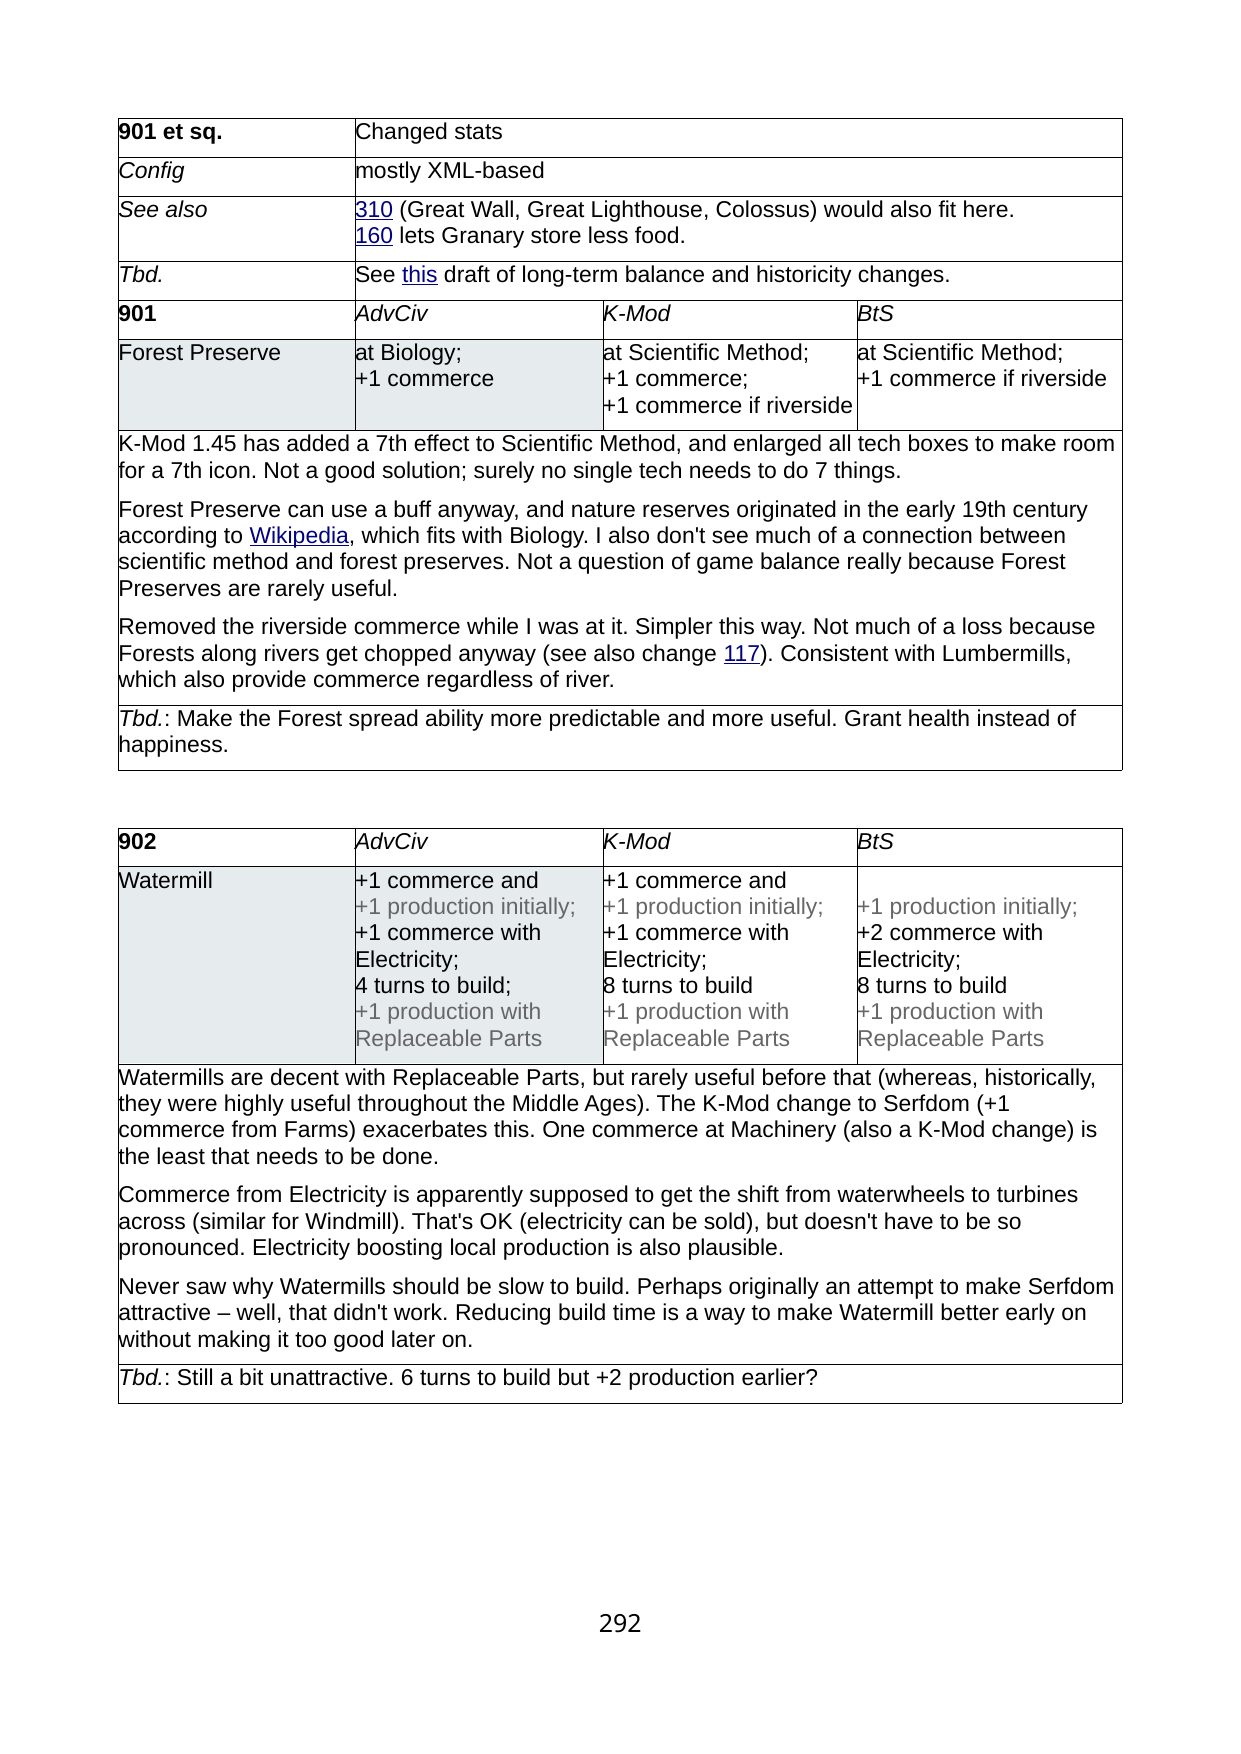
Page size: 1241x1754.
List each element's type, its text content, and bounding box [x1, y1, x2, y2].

table_cell +1 commerce and +1 production initially; +1 commerce with Electricity; 8 turns to build +1 production with Replaceable Parts [604, 867, 857, 1063]
table_cell Config [119, 158, 355, 196]
table_cell BtS [858, 301, 1122, 339]
table_cell See this draft of long-term balance and historicity changes. [356, 262, 1122, 300]
table_header 902 [119, 829, 355, 866]
table_cell Tbd.: Make the Forest spread ability more predictable and more useful. Grant health instead of happiness. [119, 706, 1122, 770]
table_header Changed stats [356, 119, 1122, 157]
table_cell +1 commerce and +1 production initially; +1 commerce with Electricity; 4 turns to build; +1 production with Replaceable Parts [356, 867, 603, 1063]
table_cell K-Mod [604, 301, 857, 339]
table_header BtS [858, 829, 1122, 866]
table_cell Watermill [119, 867, 355, 1063]
table_header K-Mod [604, 829, 857, 866]
table_cell at Biology; +1 commerce [356, 340, 603, 430]
table_cell at Scientific Method; +1 commerce if riverside [858, 340, 1122, 430]
table_cell Tbd.: Still a bit unattractive. 6 turns to build but +2 production earlier? [119, 1365, 1122, 1403]
table_cell K-Mod 1.45 has added a 7th effect to Scientific Method, and enlarged all tech boxes to make room for a 7th icon. Not a good solution; surely no single tech needs to do 7 things. Forest Preserve can use a buff anyway, and nature reserves originated in the early 19th century according to Wikipedia, which fits with Biology. I also don't see much of a connection between scientific method and forest preserves. Not a question of game balance really because Forest Preserves are rarely useful. Removed the riverside commerce while I was at it. Simpler this way. Not much of a loss because Forests along rivers get chopped anyway (see also change 117). Consistent with Lumbermills, which also provide commerce regardless of river. [119, 431, 1122, 705]
table_cell Watermills are decent with Replaceable Parts, but rarely useful before that (whereas, historically, they were highly useful throughout the Middle Ages). The K-Mod change to Serfdom (+1 commerce from Farms) exacerbates this. One commerce at Machinery (also a K-Mod change) is the least that needs to be done. Commerce from Electricity is apparently supposed to get the shift from waterwheels to turbines across (similar for Windmill). That's OK (electricity can be sold), but doesn't have to be so pronounced. Electricity boosting local production is also plausible. Never saw why Watermills should be slow to build. Perhaps originally an attempt to make Serfdom attractive – well, that didn't work. Reducing build time is a way to make Watermill better early on without making it too good later on. [119, 1065, 1122, 1364]
table_cell AdvCiv [356, 301, 603, 339]
table_cell +1 production initially; +2 commerce with Electricity; 8 turns to build +1 production with Replaceable Parts [858, 867, 1122, 1063]
table_cell See also [119, 197, 355, 261]
table_cell 901 [119, 301, 355, 339]
table_cell Tbd. [119, 262, 355, 300]
table_cell mostly XML-based [356, 158, 1122, 196]
table_header AdvCiv [356, 829, 603, 866]
table_cell at Scientific Method; +1 commerce; +1 commerce if riverside [604, 340, 857, 430]
table_cell Forest Preserve [119, 340, 355, 430]
table_header 901 et sq. [119, 119, 355, 157]
table_cell 310 (Great Wall, Great Lighthouse, Colossus) would also fit here. 160 lets Granary store less food. [356, 197, 1122, 261]
